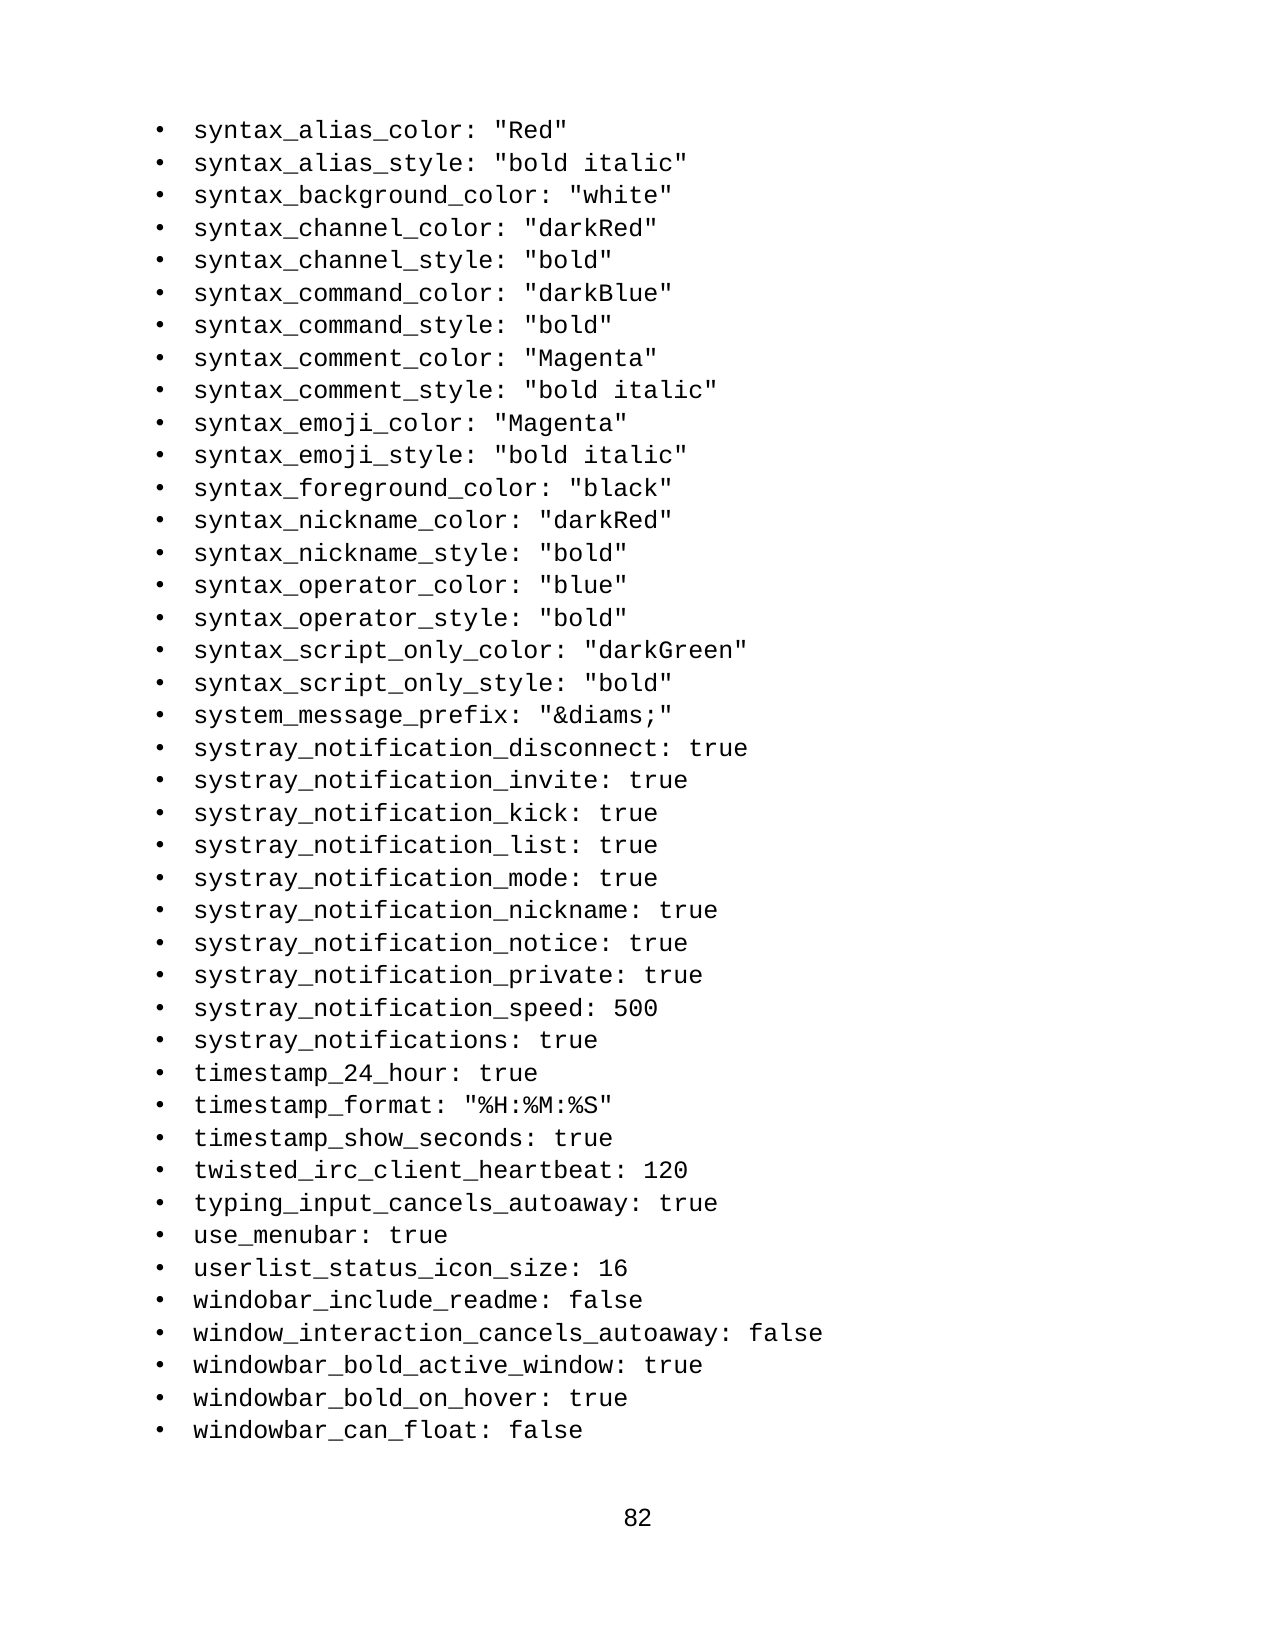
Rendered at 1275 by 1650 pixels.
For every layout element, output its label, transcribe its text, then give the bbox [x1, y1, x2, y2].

list window_interaction_cancels_autoaway: false [156, 1321, 1157, 1349]
list syntax_channel_style: "bold" [156, 248, 1157, 276]
list systray_notification_private: true [156, 963, 1157, 991]
list timestamp_show_seconds: true [156, 1126, 1157, 1154]
list syntax_operator_style: "bold" [156, 606, 1157, 634]
list syntax_nickname_color: "darkRed" [156, 508, 1157, 536]
list windowbar_can_float: false [156, 1418, 1157, 1446]
list systray_notification_mode: true [156, 866, 1157, 894]
list windowbar_bold_active_window: true [156, 1353, 1157, 1381]
list systray_notification_kick: true [156, 801, 1157, 829]
list syntax_alias_style: "bold italic" [156, 151, 1157, 179]
list syntax_alias_color: "Red" [156, 118, 1157, 146]
list windobar_include_readme: false [156, 1288, 1157, 1316]
list syntax_command_color: "darkBlue" [156, 281, 1157, 309]
list typing_input_cancels_autoaway: true [156, 1191, 1157, 1219]
list syntax_emoji_color: "Magenta" [156, 411, 1157, 439]
list syntax_script_only_color: "darkGreen" [156, 638, 1157, 666]
list syntax_foreground_color: "black" [156, 476, 1157, 504]
list systray_notification_list: true [156, 833, 1157, 861]
list windowbar_bold_on_hover: true [156, 1386, 1157, 1414]
list timestamp_24_hour: true [156, 1061, 1157, 1089]
list use_menubar: true [156, 1223, 1157, 1251]
list systray_notification_disconnect: true [156, 736, 1157, 764]
list syntax_channel_color: "darkRed" [156, 216, 1157, 244]
list systray_notification_speed: 500 [156, 996, 1157, 1024]
list systray_notification_invite: true [156, 768, 1157, 796]
list syntax_nickname_style: "bold" [156, 541, 1157, 569]
list syntax_emoji_style: "bold italic" [156, 443, 1157, 471]
list syntax_operator_color: "blue" [156, 573, 1157, 601]
list syntax_script_only_style: "bold" [156, 671, 1157, 699]
list systray_notification_notice: true [156, 931, 1157, 959]
list syntax_comment_color: "Magenta" [156, 346, 1157, 374]
list systray_notification_nickname: true [156, 898, 1157, 926]
list timestamp_format: "%H:%M:%S" [156, 1093, 1157, 1121]
list system_message_prefix: "&diams;" [156, 703, 1157, 731]
list userlist_status_icon_size: 16 [156, 1256, 1157, 1284]
list syntax_background_color: "white" [156, 183, 1157, 211]
list syntax_comment_style: "bold italic" [156, 378, 1157, 406]
list twisted_irc_client_heartbeat: 120 [156, 1158, 1157, 1186]
list syntax_command_style: "bold" [156, 313, 1157, 341]
list systray_notifications: true [156, 1028, 1157, 1056]
